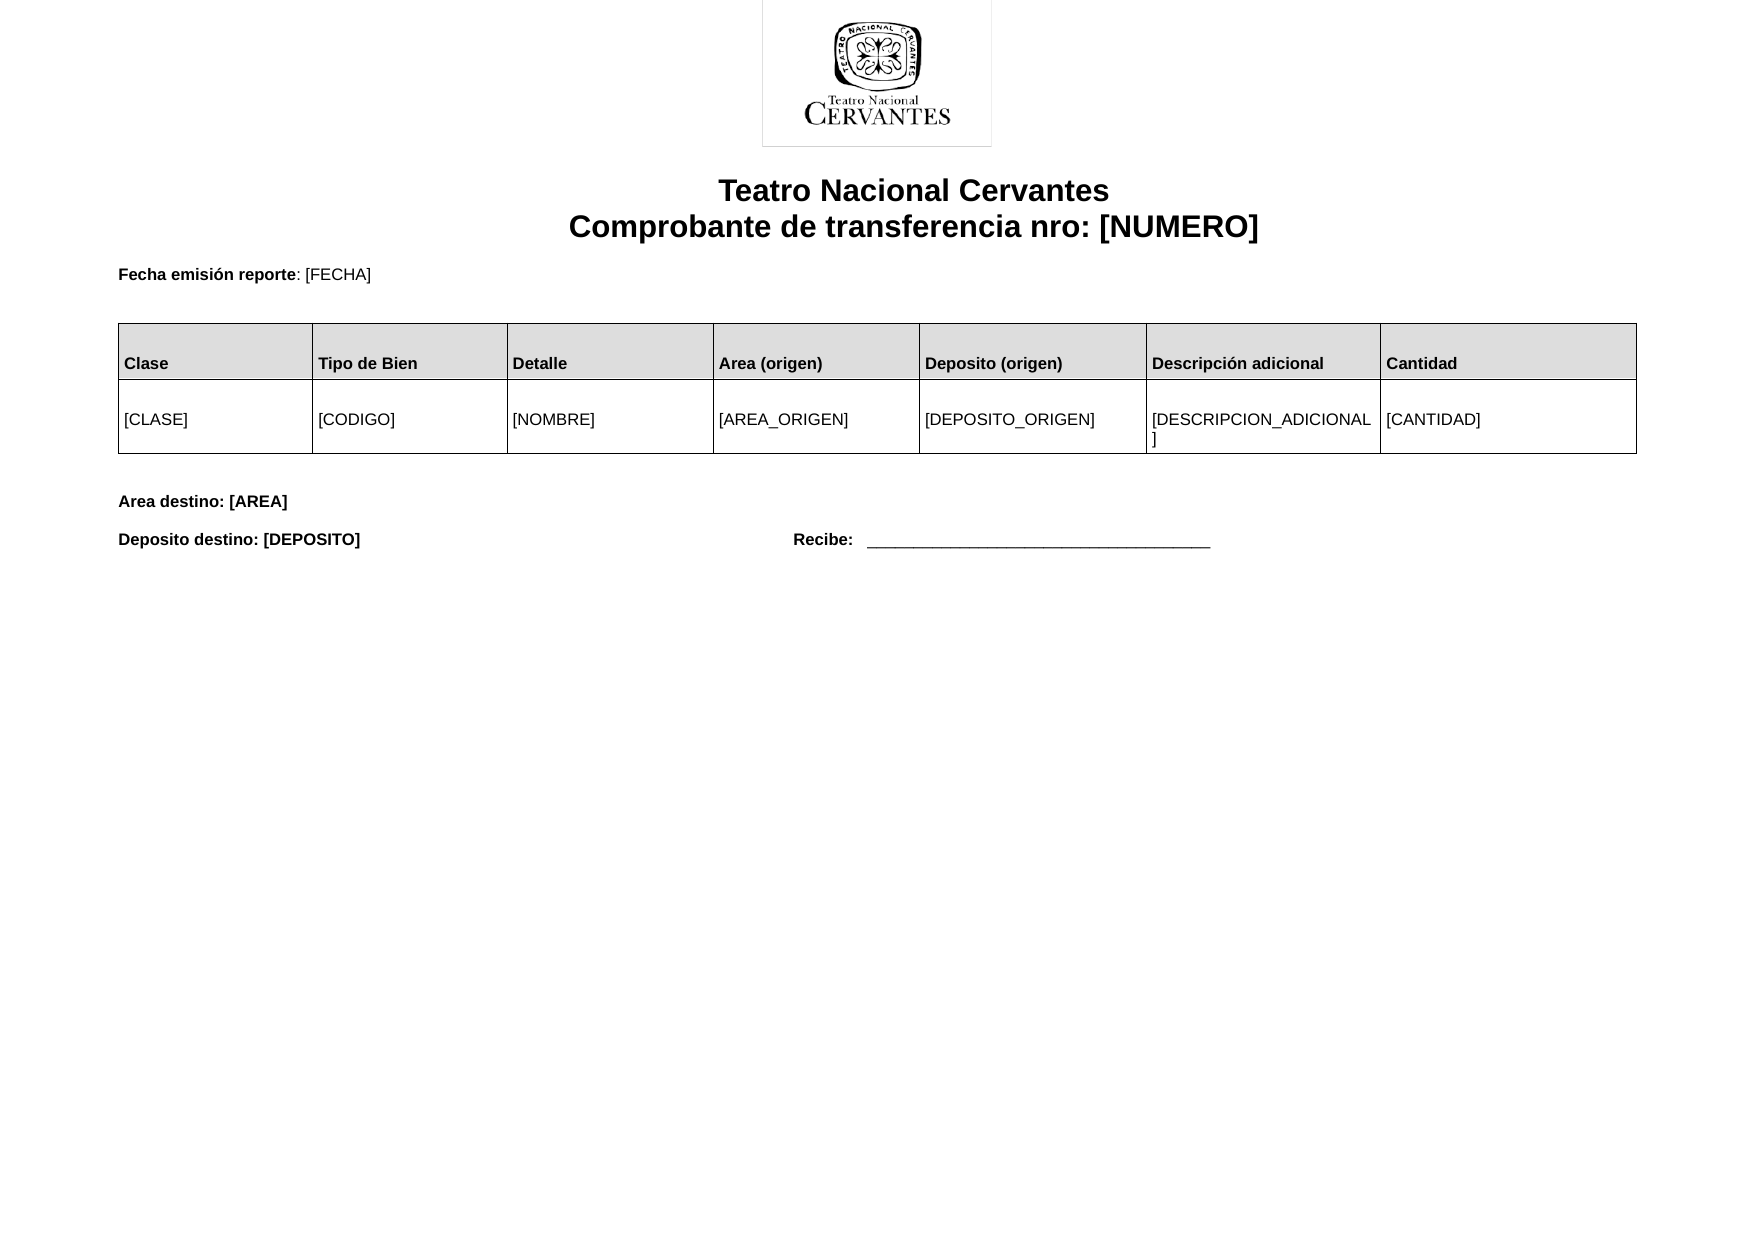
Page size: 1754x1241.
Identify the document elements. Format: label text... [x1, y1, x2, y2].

table_cell [AREA_ORIGEN] [714, 380, 919, 453]
table_cell [CODIGO] [313, 380, 507, 453]
table_header Clase [119, 324, 312, 378]
text Area destino: [AREA] [118, 492, 1636, 511]
table_header Descripción adicional [1147, 324, 1380, 378]
text Deposito destino: [DEPOSITO] Recibe: _____________________________________ [118, 530, 1636, 549]
table_header Deposito (origen) [920, 324, 1146, 378]
picture [762, 0, 992, 147]
table_cell [DESCRIPCION_ADICIONAL] [1147, 380, 1380, 453]
table_cell [CLASE] [119, 380, 312, 453]
table_cell [NOMBRE] [508, 380, 713, 453]
table_header Tipo de Bien [313, 324, 507, 378]
table_header Area (origen) [714, 324, 919, 378]
table_header Cantidad [1381, 324, 1636, 378]
text Fecha emisión reporte: [FECHA] [118, 265, 1636, 284]
text Teatro Nacional Cervantes [118, 172, 1636, 208]
table_cell [CANTIDAD] [1381, 380, 1636, 453]
table_cell [DEPOSITO_ORIGEN] [920, 380, 1146, 453]
table_header Detalle [508, 324, 713, 378]
text Comprobante de transferencia nro: [NUMERO] [118, 208, 1636, 244]
